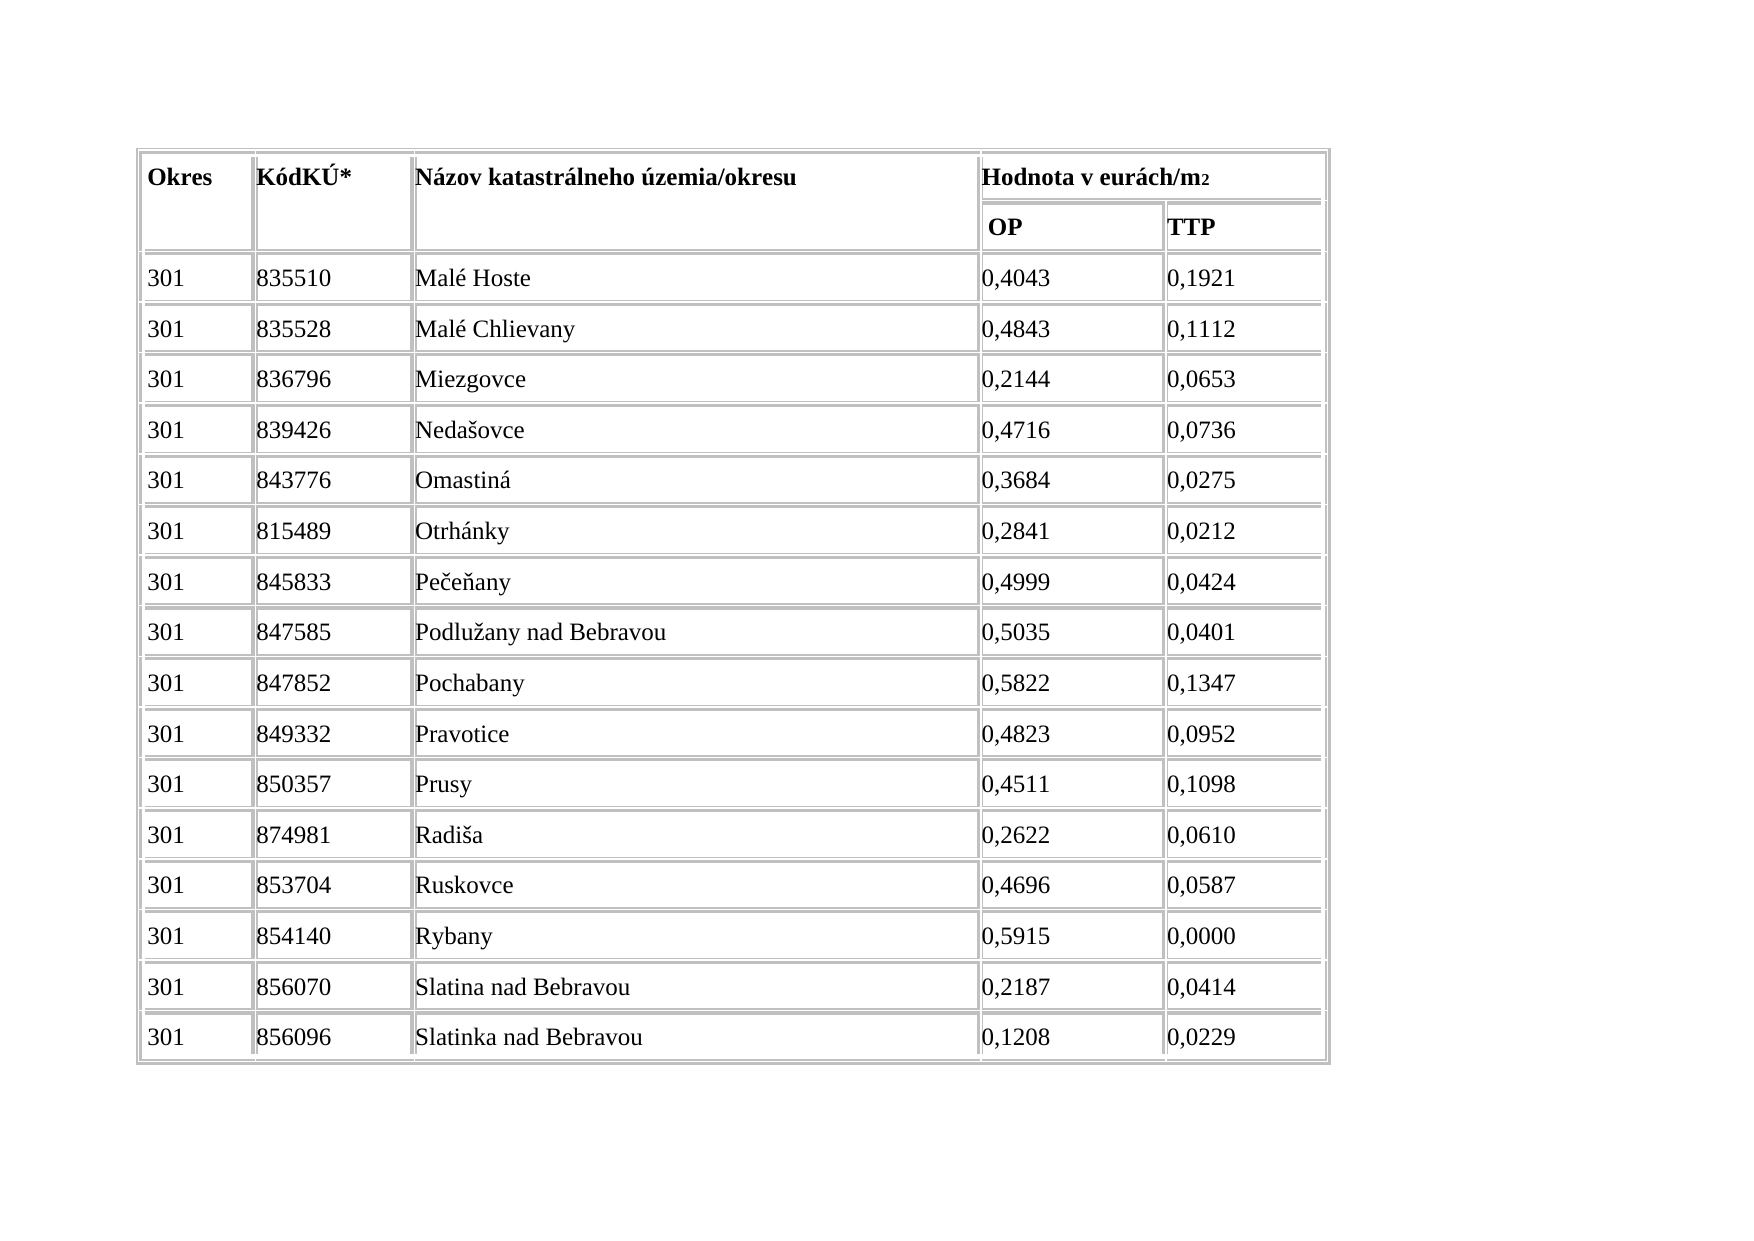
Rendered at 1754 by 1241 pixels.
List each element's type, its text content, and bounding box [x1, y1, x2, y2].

table_cell Otrhánky [417, 508, 977, 553]
table_cell 874981 [258, 812, 410, 856]
table_cell 835510 [258, 255, 410, 299]
table_cell Podlužany nad Bebravou [417, 610, 977, 654]
table_cell 0,0000 [1165, 907, 1328, 958]
table_cell Nedašovce [417, 407, 977, 451]
table_cell 301 [139, 755, 254, 806]
table_cell 0,2187 [983, 964, 1162, 1008]
table_cell 301 [139, 958, 254, 1008]
table_cell 0,0424 [1165, 553, 1328, 603]
table_cell Malé Chlievany [417, 306, 977, 350]
table_cell 0,4043 [983, 255, 1162, 299]
table_cell 0,2841 [983, 508, 1162, 553]
table_cell 0,0653 [1165, 350, 1328, 401]
table_cell 0,0610 [1165, 806, 1328, 856]
table_cell 0,5915 [983, 913, 1162, 958]
table_cell 301 [139, 1008, 254, 1059]
table_cell 0,0212 [1165, 502, 1328, 553]
table_cell 0,4716 [983, 407, 1162, 451]
table_cell 0,1347 [1165, 654, 1328, 704]
table_cell 301 [139, 502, 254, 553]
table_cell Slatina nad Bebravou [417, 964, 977, 1008]
table_cell 0,1098 [1165, 755, 1328, 806]
table_header Okres [142, 154, 254, 249]
table_cell 301 [139, 300, 254, 350]
table_cell 0,4999 [983, 559, 1162, 603]
table_cell 0,4511 [983, 761, 1162, 806]
table_cell 835528 [258, 306, 410, 350]
table_cell 301 [139, 603, 254, 654]
table_cell Slatinka nad Bebravou [414, 1008, 980, 1059]
table_cell 301 [139, 350, 254, 401]
table_cell 301 [139, 553, 254, 603]
table_cell 854140 [258, 913, 410, 958]
table_cell 301 [139, 249, 254, 299]
table_cell Miezgovce [417, 356, 977, 401]
table_cell 301 [139, 907, 254, 958]
table_cell 0,1921 [1165, 249, 1328, 299]
table_cell OP [983, 205, 1162, 249]
table_cell 856070 [258, 964, 410, 1008]
table_cell Rybany [417, 913, 977, 958]
table_cell 0,0414 [1165, 958, 1328, 1008]
table_cell 301 [139, 451, 254, 502]
table_cell 843776 [258, 458, 410, 502]
table_cell 847852 [258, 660, 410, 704]
table_cell 0,0401 [1165, 603, 1328, 654]
table_cell 301 [139, 401, 254, 451]
table_cell 301 [139, 654, 254, 704]
table_cell 853704 [258, 863, 410, 907]
table_cell Prusy [417, 761, 977, 806]
table_cell 0,1208 [980, 1008, 1165, 1059]
table_cell 849332 [258, 711, 410, 755]
table_cell 0,0736 [1165, 401, 1328, 451]
table_cell 847585 [258, 610, 410, 654]
table_cell 850357 [258, 761, 410, 806]
table_cell 0,2622 [983, 812, 1162, 856]
table_cell 0,0587 [1165, 856, 1328, 907]
table_cell Pravotice [417, 711, 977, 755]
table_cell Omastiná [417, 458, 977, 502]
table_header Hodnota v eurách/m2 [980, 149, 1328, 198]
table_cell 0,4823 [983, 711, 1162, 755]
table_cell Malé Hoste [417, 255, 977, 299]
table_header Názov katastrálneho územia/okresu [414, 149, 980, 249]
table_cell 301 [139, 705, 254, 755]
table_cell 0,5035 [983, 610, 1162, 654]
table_cell 0,2144 [983, 356, 1162, 401]
table_cell 845833 [258, 559, 410, 603]
table_cell 301 [139, 856, 254, 907]
table_cell 0,5822 [983, 660, 1162, 704]
table_header KódKÚ* [255, 149, 413, 249]
table_cell TTP [1165, 198, 1328, 249]
table_cell 0,3684 [983, 458, 1162, 502]
table_cell 0,0229 [1165, 1008, 1328, 1059]
table_cell Pečeňany [417, 559, 977, 603]
table_cell 0,0952 [1165, 705, 1328, 755]
table_cell 0,1112 [1165, 300, 1328, 350]
table_cell 836796 [258, 356, 410, 401]
table_cell 0,4843 [983, 306, 1162, 350]
table_cell 0,4696 [983, 863, 1162, 907]
table_cell 0,0275 [1165, 451, 1328, 502]
table_cell 301 [139, 806, 254, 856]
table_cell Radiša [417, 812, 977, 856]
table_cell 815489 [258, 508, 410, 553]
table_cell Pochabany [417, 660, 977, 704]
table_cell 856096 [255, 1008, 413, 1059]
table_cell Ruskovce [417, 863, 977, 907]
table_cell 839426 [258, 407, 410, 451]
